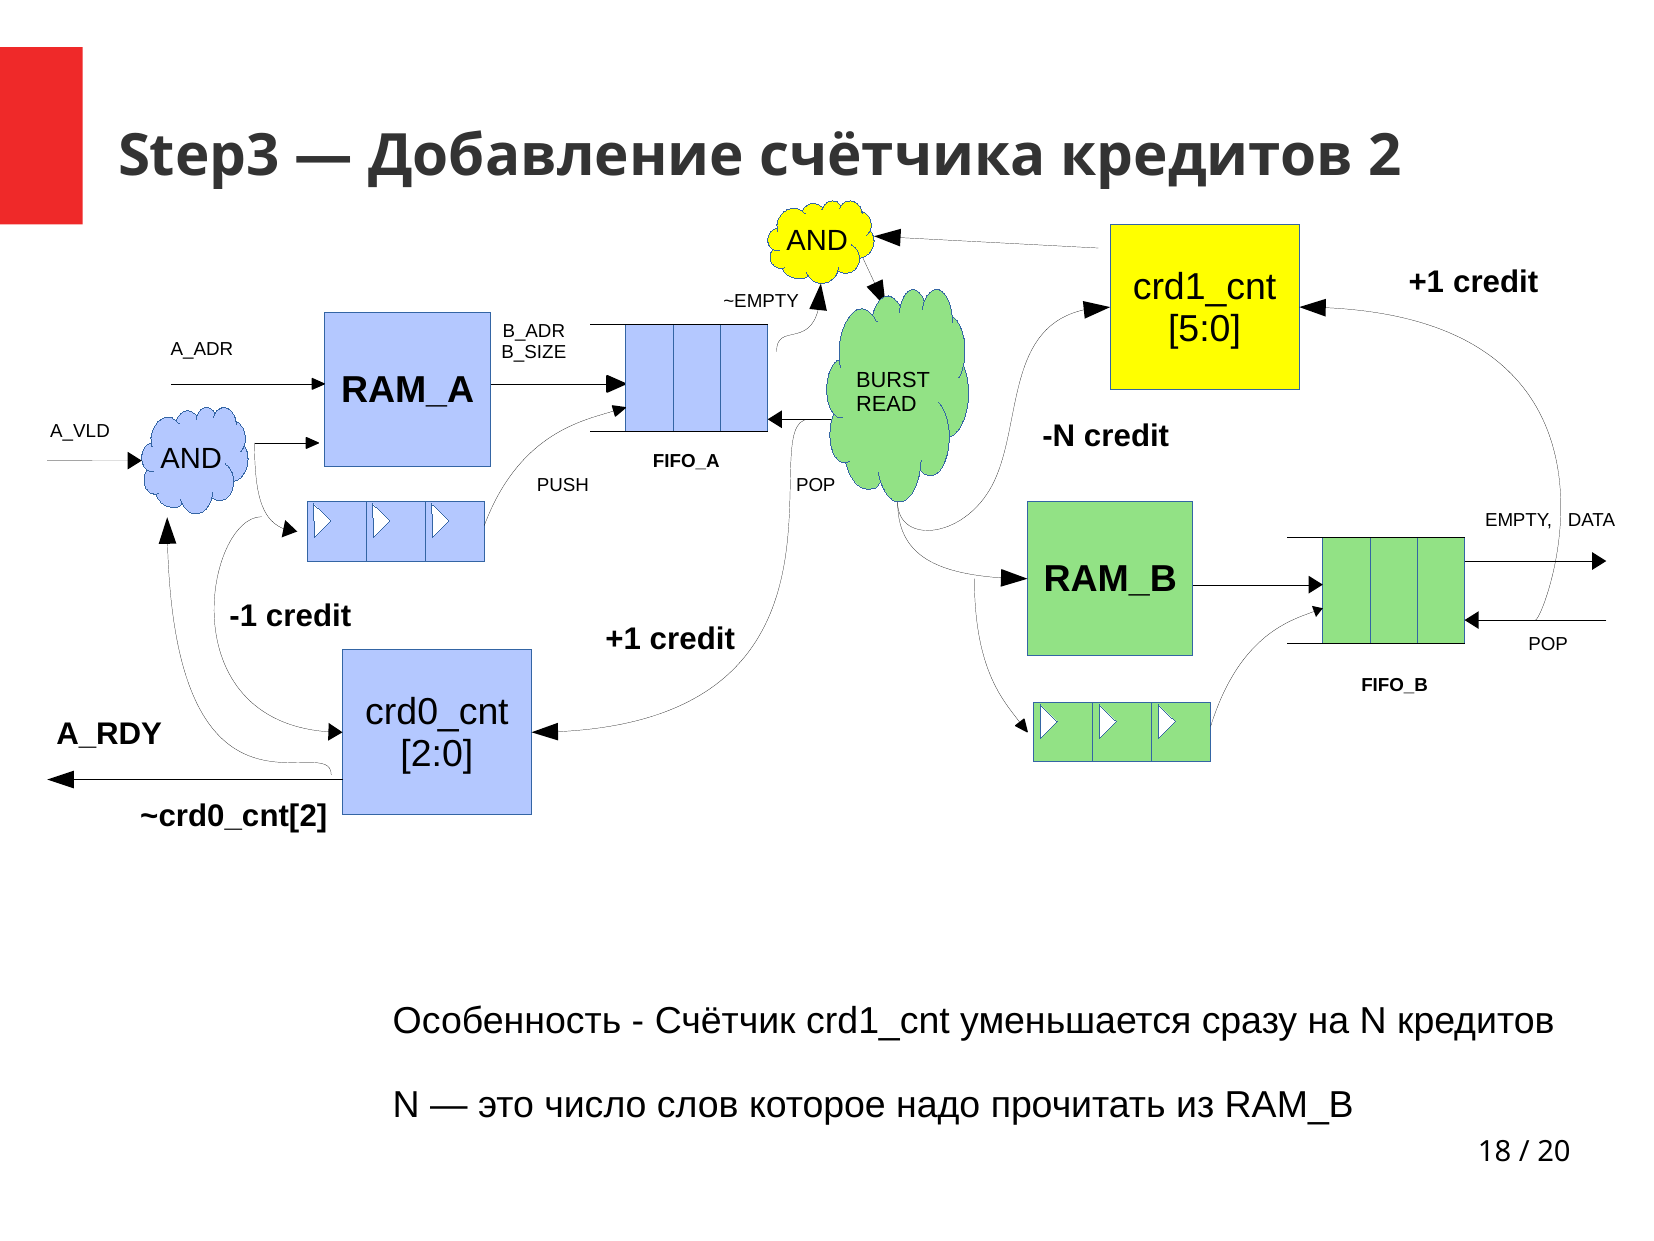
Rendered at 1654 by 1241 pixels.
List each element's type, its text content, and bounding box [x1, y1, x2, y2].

text_box +1 credit [1393, 256, 1554, 307]
text_box PUSH [522, 466, 604, 502]
text_box crd1_cnt [5:0] [1110, 224, 1300, 390]
text_box BURST READ [841, 360, 945, 424]
text_box A_RDY [41, 708, 178, 759]
text_box Особенность - Счётчик crd1_cnt уменьшается сразу на N кредитов N — это число слов которое надо прочитать из RAM_B [377, 992, 1571, 1132]
text_box ~crd0_cnt[2] [125, 791, 343, 841]
title Step3 — Добавление счётчика кредитов 2 [118, 49, 1571, 257]
text_box -1 credit [214, 590, 367, 641]
text_box RAM_B [1027, 501, 1193, 656]
text_box RAM_A [324, 312, 491, 467]
text_box +1 credit [590, 614, 751, 664]
text_box POP [781, 466, 790, 502]
text_box AND [141, 407, 249, 514]
text_box POP [790, 466, 851, 502]
text_box -N credit [1027, 411, 1185, 461]
text_box ~EMPTY [708, 283, 814, 319]
text_box A_VLD [35, 413, 125, 449]
text_box FIFO_A [638, 442, 735, 479]
text_box [826, 289, 969, 502]
text_box [1322, 538, 1465, 643]
text_box [307, 501, 485, 562]
text_box EMPTY, DATA [1470, 502, 1560, 538]
text_box FIFO_B [1346, 667, 1443, 703]
text_box AND [767, 200, 875, 284]
text_box A_ADR [155, 330, 249, 367]
text_box EMPTY, DATA [1560, 502, 1630, 538]
text_box B_ADR B_SIZE [486, 313, 581, 369]
text_box crd0_cnt [2:0] [342, 649, 532, 815]
text_box POP [1513, 626, 1583, 662]
text_box [625, 325, 768, 431]
text_box [1033, 702, 1211, 762]
